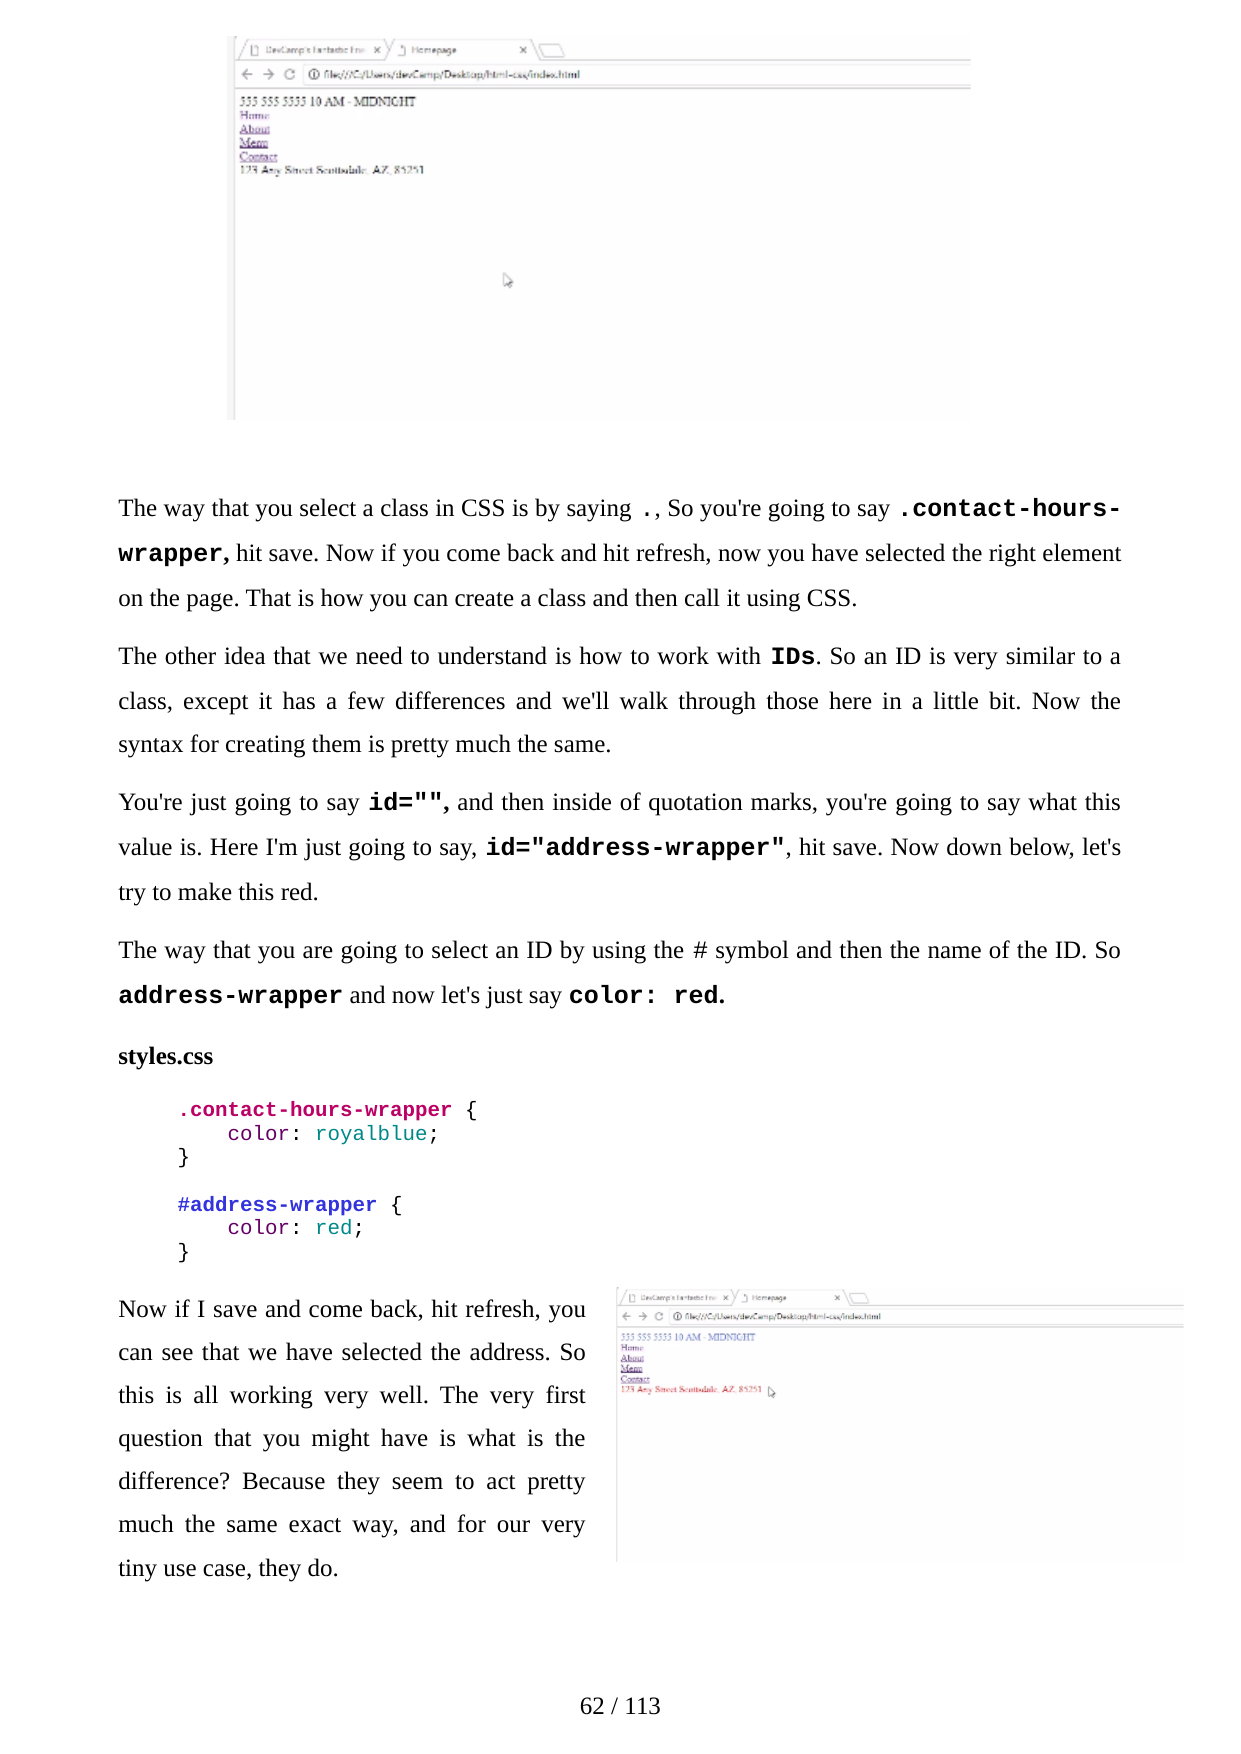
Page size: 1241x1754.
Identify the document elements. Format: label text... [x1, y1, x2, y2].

text .contact-hours-wrapper { [177, 1099, 1122, 1123]
text color: royalblue; [177, 1123, 1122, 1146]
text Now if I save and come back, hit refresh, you can see that we have selected the address. So this is all working very well. The very first question that you might have is what is the difference? Because they seem to act pretty much the same exact way, and for our very tiny use case, they do. [118, 1294, 1122, 1581]
text The way that you are going to select an ID by using the # symbol and then the name of the ID. So address-wrapper and now let's just say color: red. [118, 935, 1122, 1011]
picture [227, 36, 971, 420]
text color: red; [177, 1217, 1122, 1241]
text The other idea that we need to understand is how to work with IDs. So an ID is very similar to a class, except it has a few differences and we'll walk through those here in a little bit. Now the syntax for creating them is pretty much the same. [118, 641, 1122, 758]
text #address-wrapper { [177, 1193, 1122, 1217]
text The way that you select a class in CSS is by saying ., So you're going to say .contact-hours-wrapper, hit save. Now if you come back and hit refresh, now you have selected the right element on the page. That is how you can create a class and then call it using CSS. [118, 493, 1122, 612]
text You're just going to say id="", and then inside of quotation marks, you're going to say what this value is. Here I'm just going to say, id="address-wrapper", hit save. Now down below, let's try to make this red. [118, 787, 1122, 906]
text styles.css [118, 1041, 1122, 1070]
text } [177, 1146, 1122, 1170]
picture [616, 1287, 1184, 1562]
text } [177, 1241, 1122, 1264]
